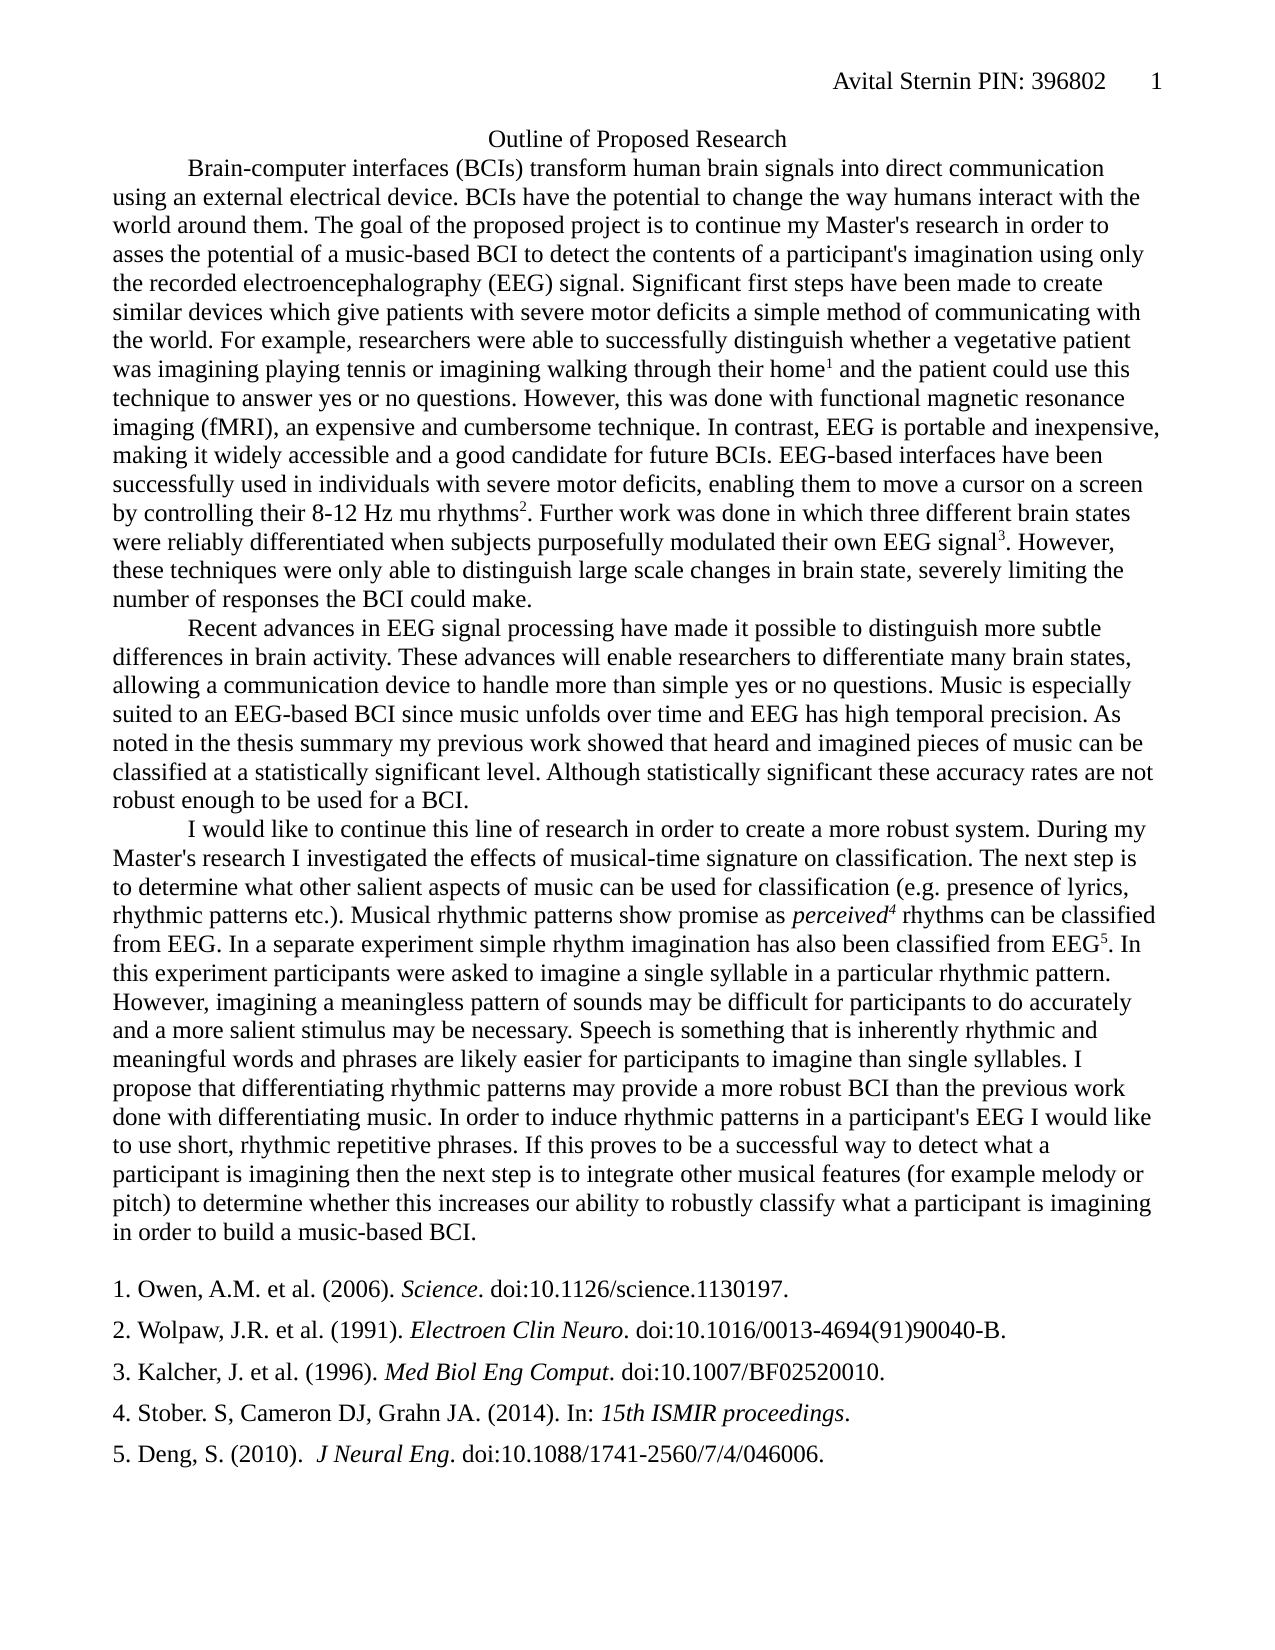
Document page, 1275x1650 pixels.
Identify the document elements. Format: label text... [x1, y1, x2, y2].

text 2. Wolpaw, J.R. et al. (1991). Electroen Clin Neuro. doi:10.1016/0013-4694(91)90040-B. [112, 1316, 1162, 1344]
text 5. Deng, S. (2010). J Neural Eng. doi:10.1088/1741-2560/7/4/046006. [112, 1439, 1162, 1468]
text Outline of Proposed Research [112, 124, 1162, 153]
text 1. Owen, A.M. et al. (2006). Science. doi:10.1126/science.1130197. [112, 1274, 1162, 1303]
text 3. Kalcher, J. et al. (1996). Med Biol Eng Comput. doi:10.1007/BF02520010. [112, 1357, 1162, 1386]
text I would like to continue this line of research in order to create a more robust system. During my Master's research I investigated the effects of musical-time signature on classification. The next step is to determine what other salient aspects of music can be used for classification (e.g. presence of lyrics, rhythmic patterns etc.). Musical rhythmic patterns show promise as perceived4⁠ rhythms can be classified from EEG. In a separate experiment simple rhythm imagination has also been classified from EEG5⁠. In this experiment participants were asked to imagine a single syllable in a particular rhythmic pattern. However, imagining a meaningless pattern of sounds may be difficult for participants to do accurately and a more salient stimulus may be necessary. Speech is something that is inherently rhythmic and meaningful words and phrases are likely easier for participants to imagine than single syllables. I propose that differentiating rhythmic patterns may provide a more robust BCI than the previous work done with differentiating music. In order to induce rhythmic patterns in a participant's EEG I would like to use short, rhythmic repetitive phrases. If this proves to be a successful way to detect what a participant is imagining then the next step is to integrate other musical features (for example melody or pitch) to determine whether this increases our ability to robustly classify what a participant is imagining in order to build a music-based BCI. [112, 814, 1162, 1246]
text 4. Stober. S, Cameron DJ, Grahn JA. (2014). In: 15th ISMIR proceedings. [112, 1398, 1162, 1427]
text Brain-computer interfaces (BCIs) transform human brain signals into direct communication using an external electrical device. BCIs have the potential to change the way humans interact with the world around them. The goal of the proposed project is to continue my Master's research in order to asses the potential of a music-based BCI to detect the contents of a participant's imagination using only the recorded electroencephalography (EEG) signal. Significant first steps have been made to create similar devices which give patients with severe motor deficits a simple method of communicating with the world. For example, researchers were able to successfully distinguish whether a vegetative patient was imagining playing tennis or imagining walking through their home1⁠ and the patient could use this technique to answer yes or no questions. However, this was done with functional magnetic resonance imaging (fMRI), an expensive and cumbersome technique. In contrast, EEG is portable and inexpensive, making it widely accessible and a good candidate for future BCIs. EEG-based interfaces have been successfully used in individuals with severe motor deficits, enabling them to move a cursor on a screen by controlling their 8-12 Hz mu rhythms2⁠. Further work was done in which three different brain states were reliably differentiated when subjects purposefully modulated their own EEG signal3⁠. However, these techniques were only able to distinguish large scale changes in brain state, severely limiting the number of responses the BCI could make. [112, 153, 1162, 613]
text Recent advances in EEG signal processing have made it possible to distinguish more subtle differences in brain activity. These advances will enable researchers to differentiate many brain states, allowing a communication device to handle more than simple yes or no questions. Music is especially suited to an EEG-based BCI since music unfolds over time and EEG has high temporal precision. As noted in the thesis summary my previous work showed that heard and imagined pieces of music can be classified at a statistically significant level. Although statistically significant these accuracy rates are not robust enough to be used for a BCI. [112, 613, 1162, 814]
